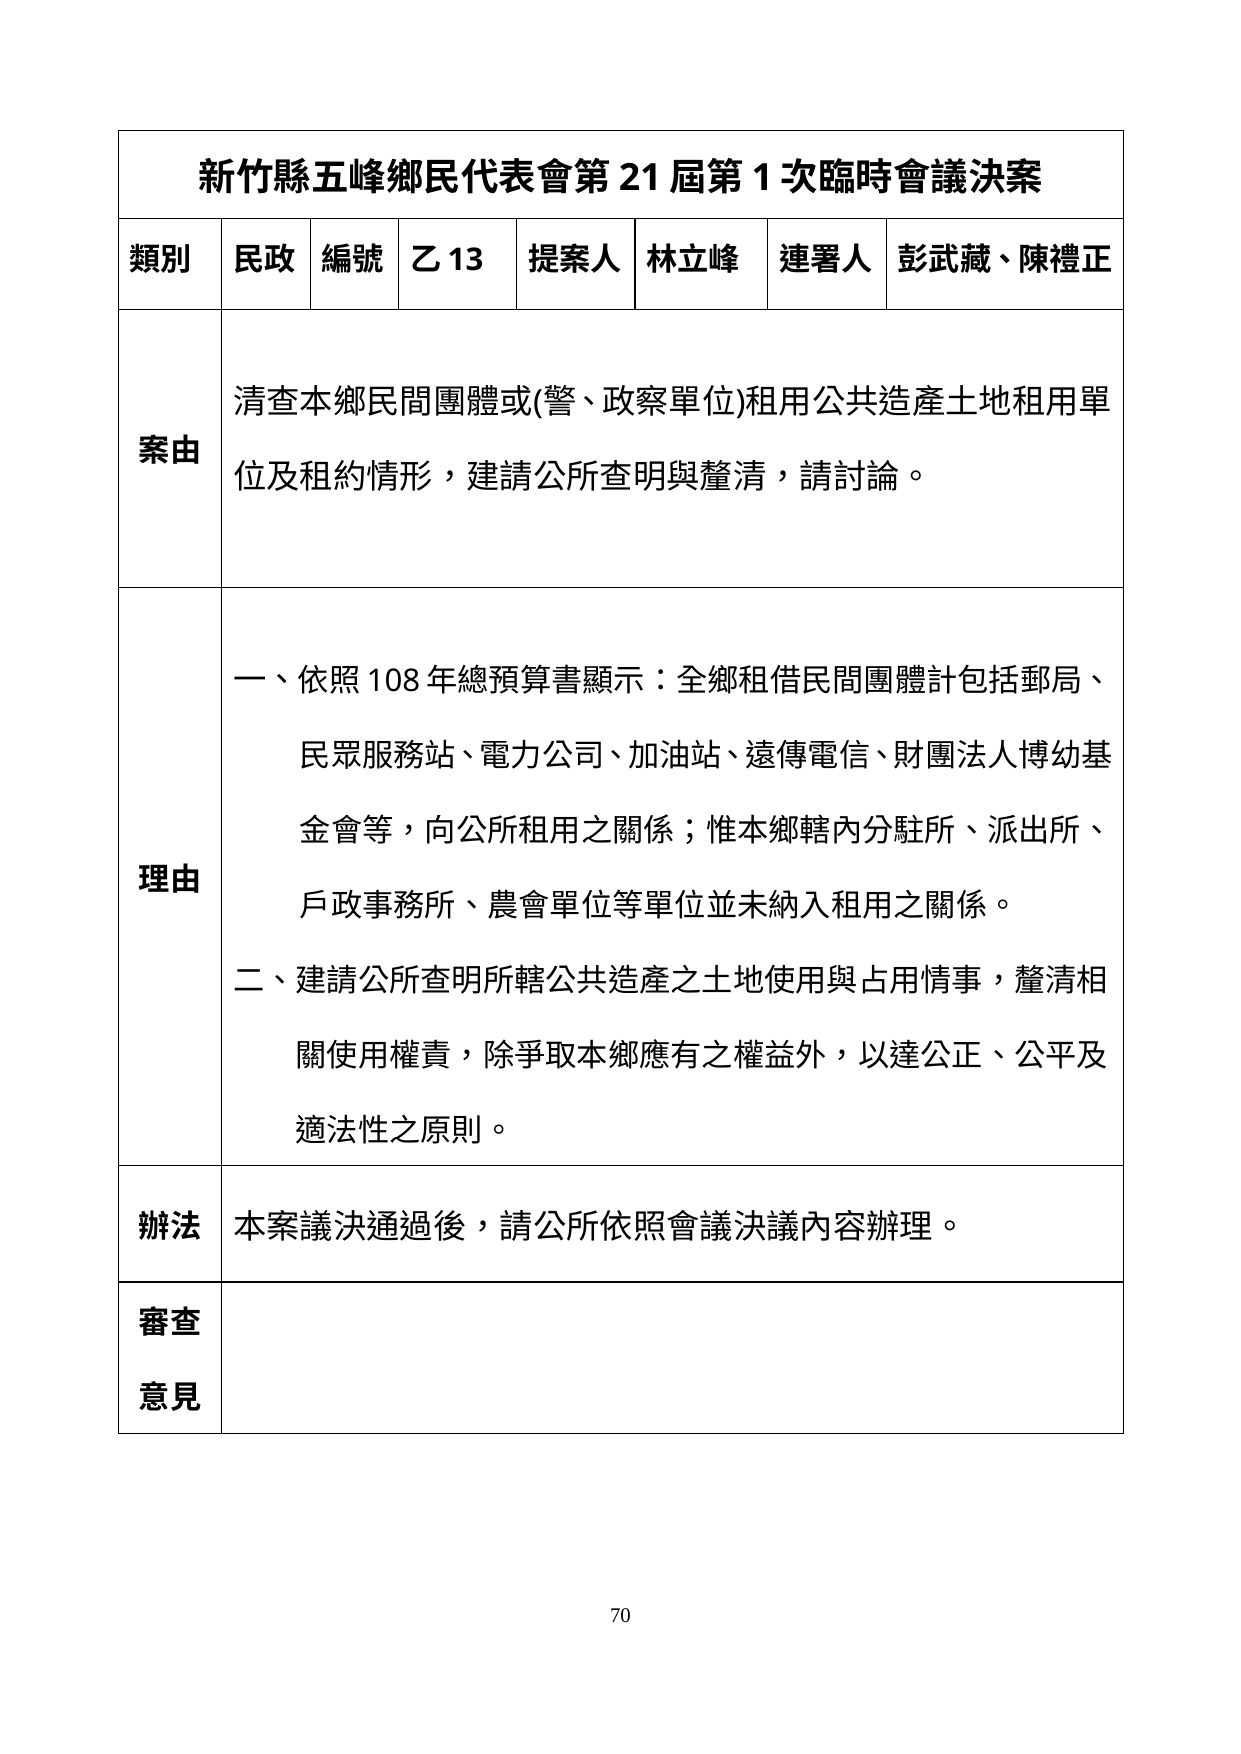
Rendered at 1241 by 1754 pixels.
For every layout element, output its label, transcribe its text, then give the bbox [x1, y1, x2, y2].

table_cell 連署人 [768, 219, 886, 309]
table_cell 彭武藏、陳禮正 [887, 219, 1123, 309]
table_cell 乙13 [399, 219, 516, 309]
table_header 新竹縣五峰鄉民代表會第21屆第1次臨時會議決案 [119, 131, 1123, 218]
table_cell 類別 [119, 219, 221, 309]
table_cell 清查本鄉民間團體或(警、政察單位)租用公共造產土地租用單位及租約情形，建請公所查明與釐清，請討論。 [222, 310, 1123, 587]
table_cell 審查 意見 [119, 1283, 221, 1432]
table_cell 辦法 [119, 1166, 221, 1281]
table_cell 民政 [222, 219, 310, 309]
table_cell 本案議決通過後，請公所依照會議決議內容辦理。 [222, 1166, 1123, 1281]
table_cell 案由 [119, 310, 221, 587]
table_cell 林立峰 [636, 219, 767, 309]
table_cell 理由 [119, 588, 221, 1165]
table_cell 一、依照108年總預算書顯示：全鄉租借民間團體計包括郵局、民眾服務站、電力公司、加油站、遠傳電信、財團法人博幼基金會等，向公所租用之關係；惟本鄉轄內分駐所、派出所、戶政事務所、農會單位等單位並未納入租用之關係。 二、建請公所查明所轄公共造產之土地使用與占用情事，釐清相關使用權責，除爭取本鄉應有之權益外，以達公正、公平及適法性之原則。 [222, 588, 1123, 1165]
table_cell [222, 1283, 1123, 1432]
table_cell 編號 [311, 219, 398, 309]
table_cell 提案人 [517, 219, 634, 309]
